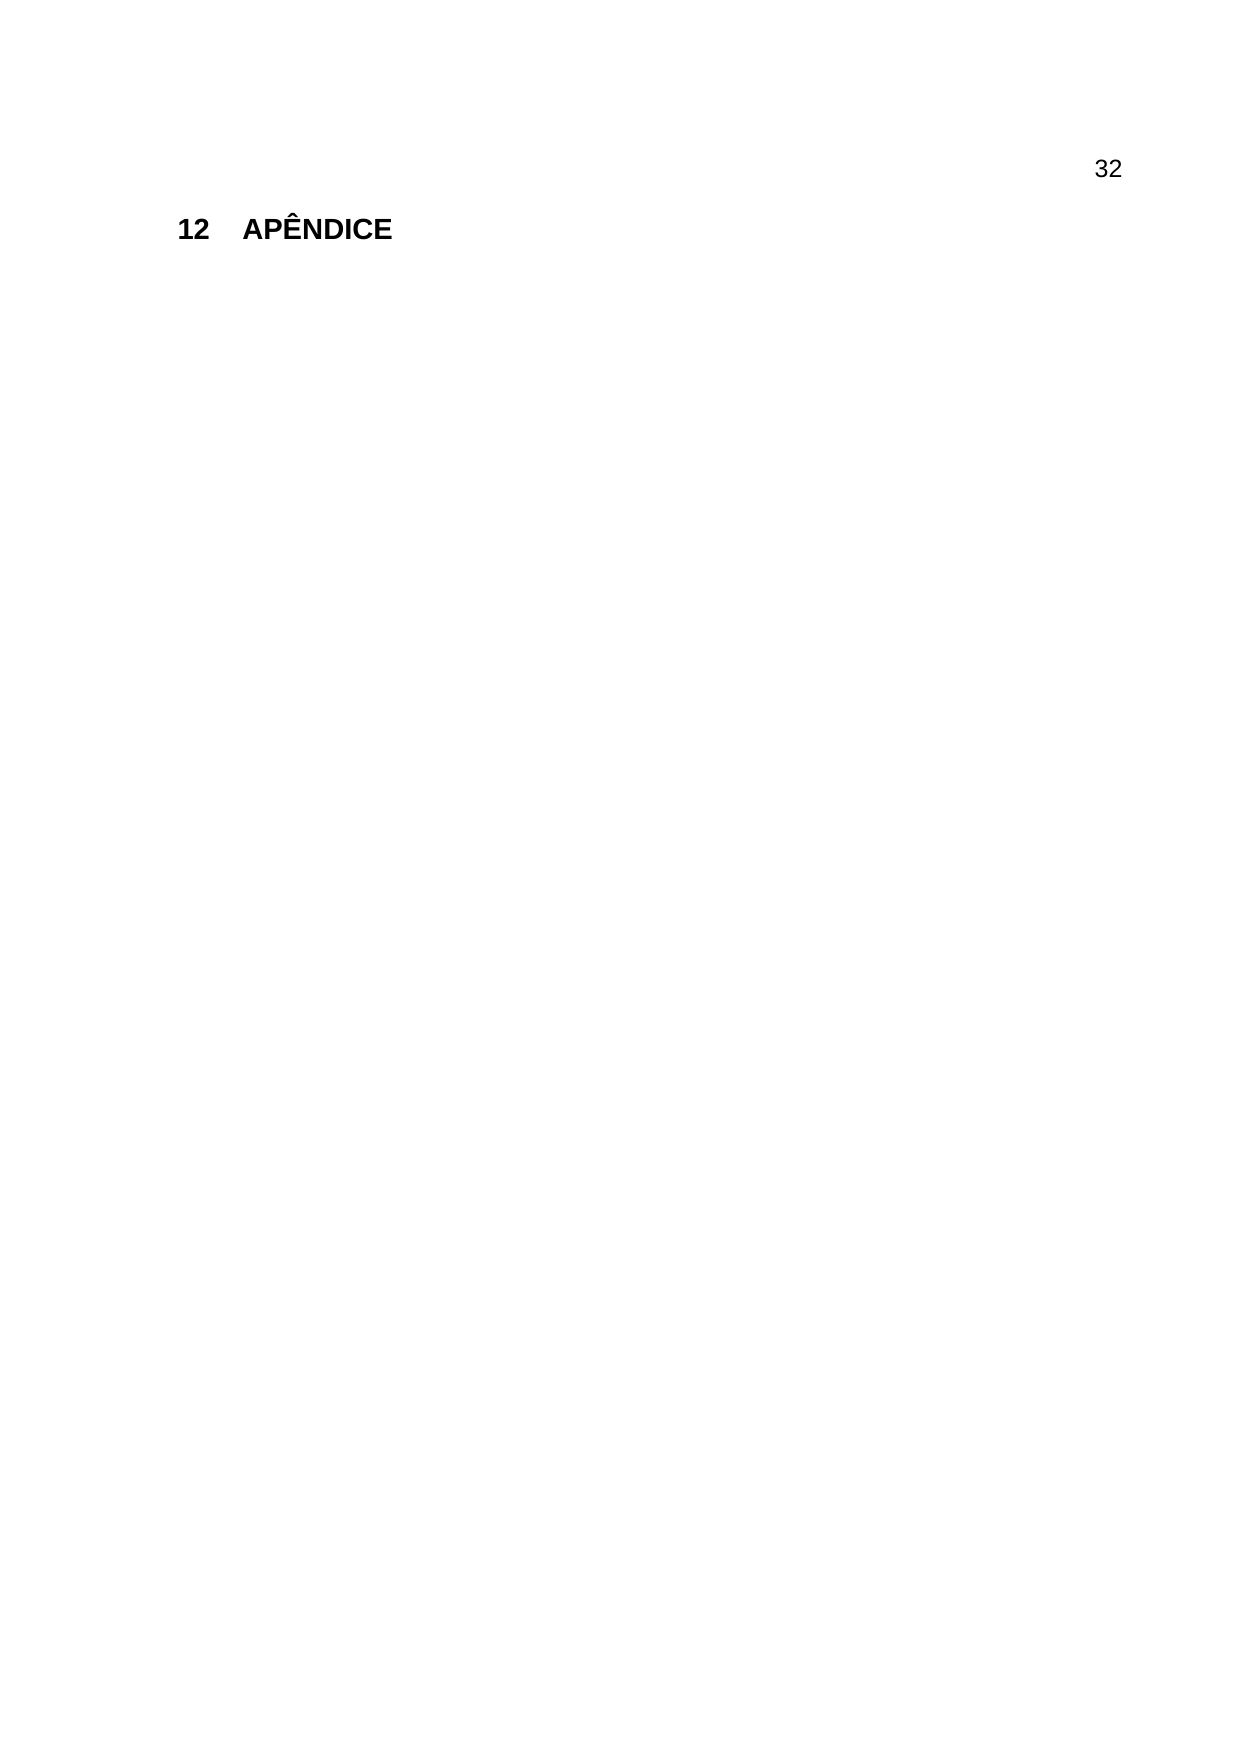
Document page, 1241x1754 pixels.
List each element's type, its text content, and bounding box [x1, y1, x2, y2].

subtitle APÊNDICE [177, 212, 1122, 245]
